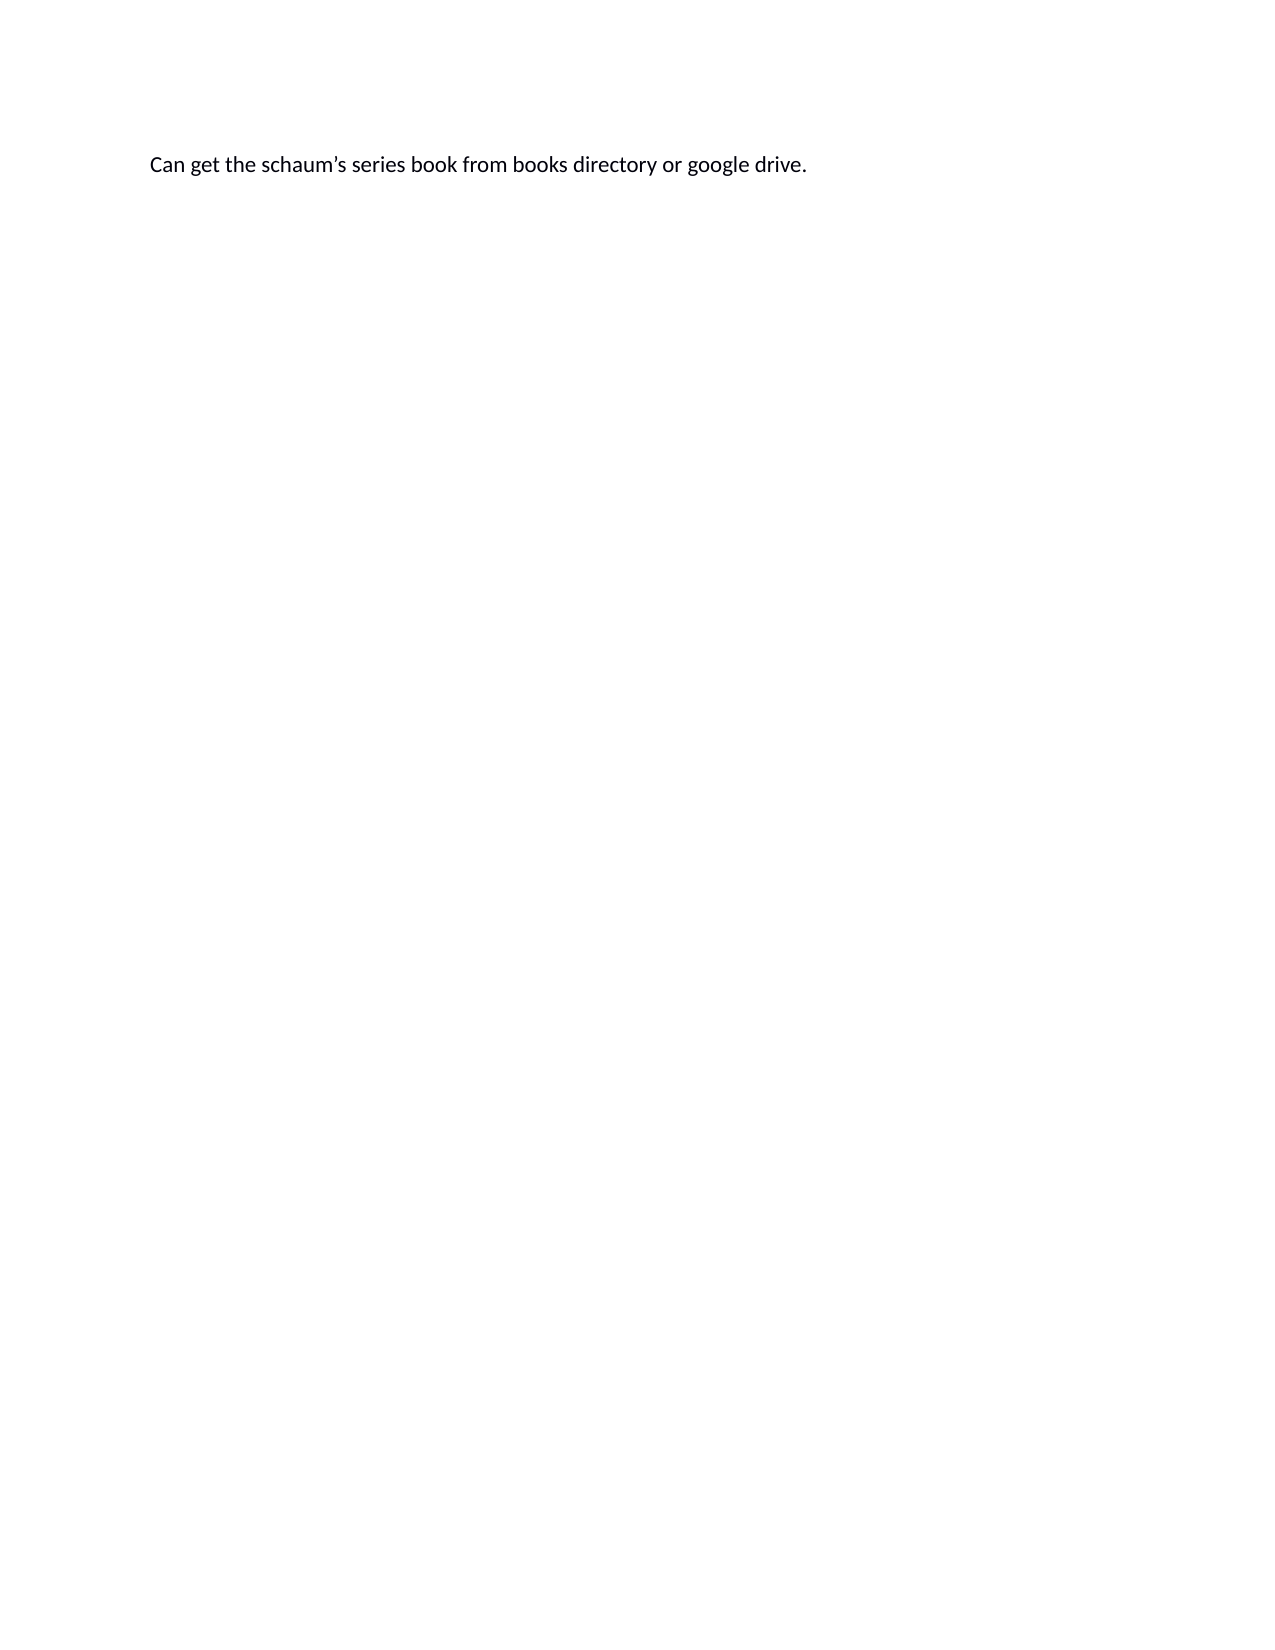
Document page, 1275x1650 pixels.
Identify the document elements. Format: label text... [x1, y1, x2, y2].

text Can get the schaum’s series book from books directory or google drive. [150, 150, 1125, 178]
